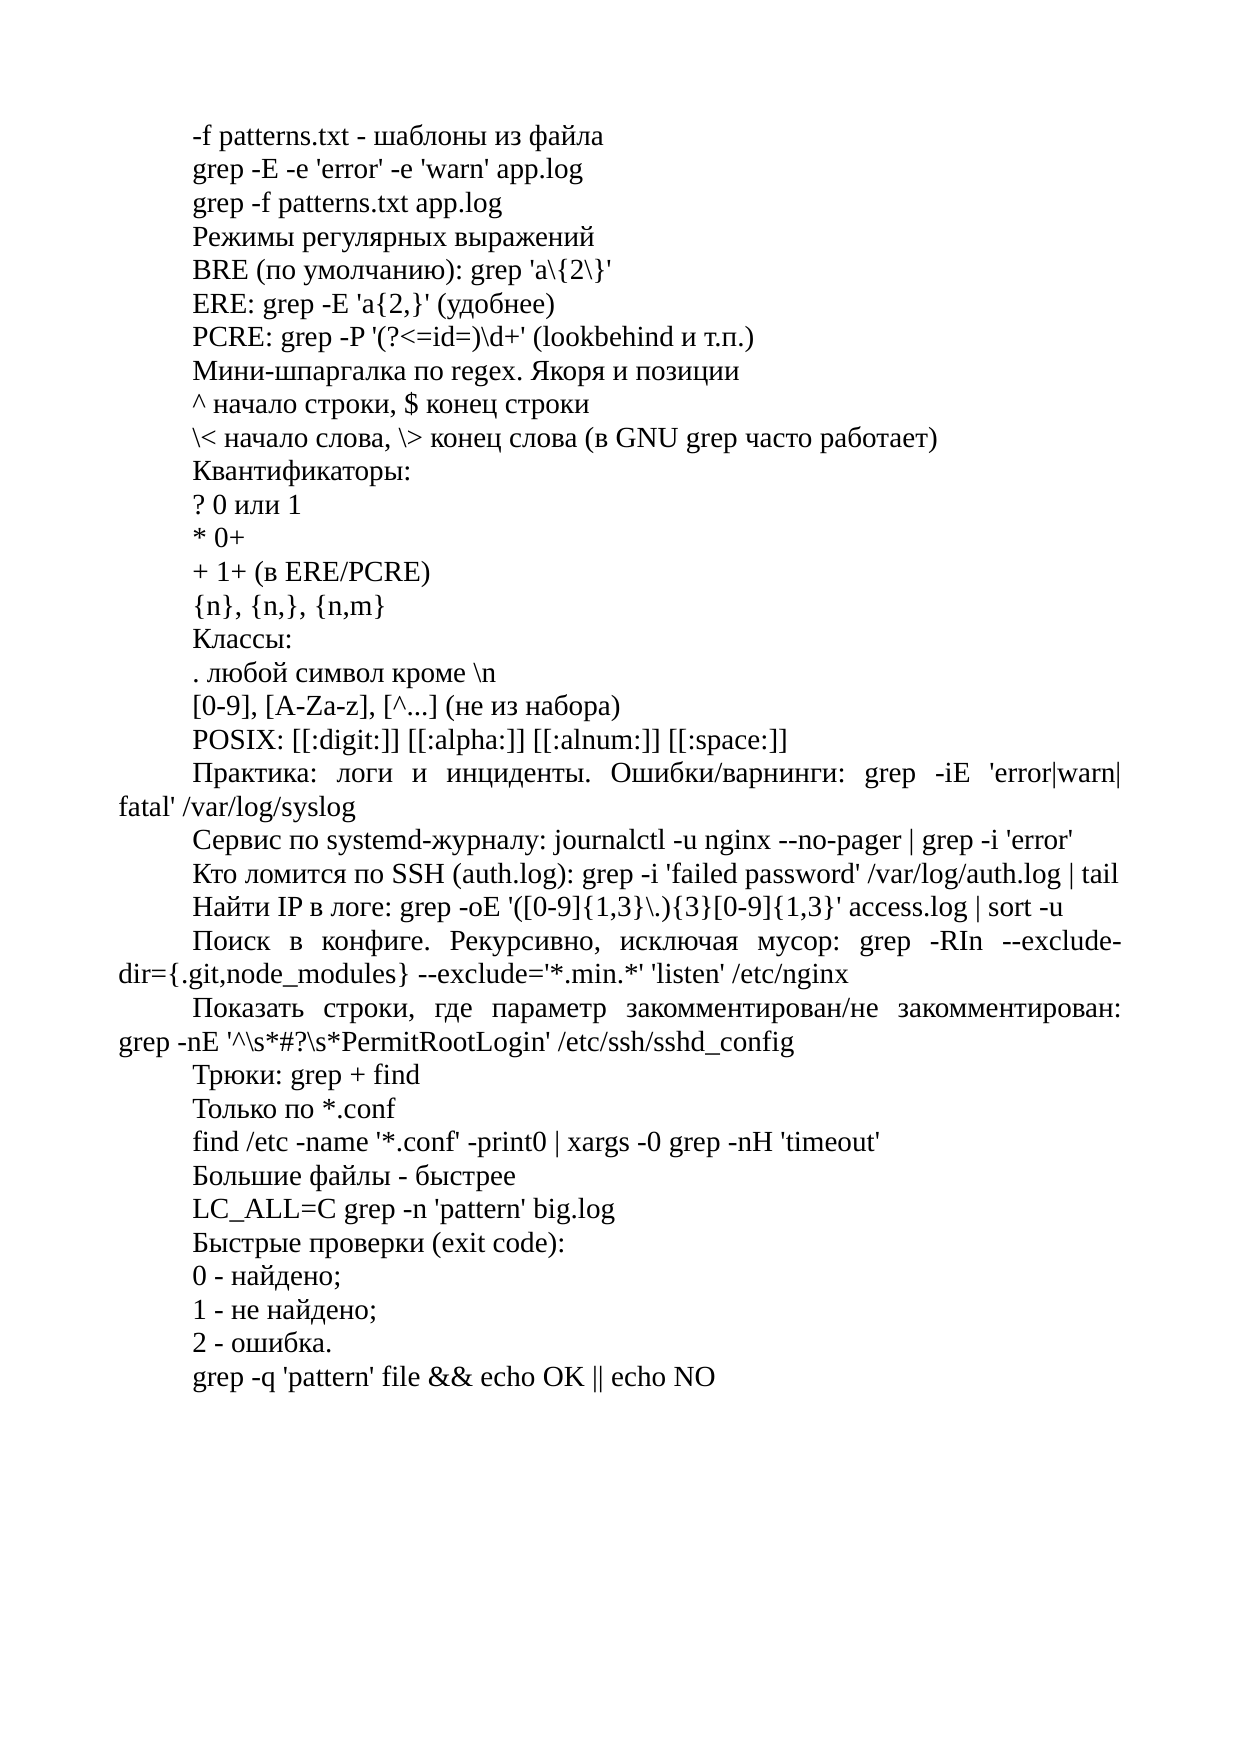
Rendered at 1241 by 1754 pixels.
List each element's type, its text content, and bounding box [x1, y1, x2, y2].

text ^ начало строки, $ конец строки [118, 386, 1122, 420]
text Только по *.conf [118, 1091, 1122, 1124]
text Классы: [118, 621, 1122, 655]
text + 1+ (в ERE/PCRE) [118, 554, 1122, 588]
text Режимы регулярных выражений [118, 219, 1122, 252]
text 2 - ошибка. [118, 1326, 1122, 1359]
text grep -q 'pattern' file && echo OK || echo NO [118, 1359, 1122, 1393]
text grep -f patterns.txt app.log [118, 185, 1122, 219]
text POSIX: [[:digit:]] [[:alpha:]] [[:alnum:]] [[:space:]] [118, 722, 1122, 755]
text [0-9], [A-Za-z], [^...] (не из набора) [118, 688, 1122, 722]
text BRE (по умолчанию): grep 'a\{2\}' [118, 252, 1122, 286]
text grep -E -e 'error' -e 'warn' app.log [118, 152, 1122, 185]
text Показать строки, где параметр закомментирован/не закомментирован: grep -nE '^\s*#?\s*PermitRootLogin' /etc/ssh/sshd_config [118, 990, 1122, 1057]
text Поиск в конфиге. Рекурсивно, исключая мусор: grep -RIn --exclude-dir={.git,node_modules} --exclude='*.min.*' 'listen' /etc/nginx [118, 923, 1122, 990]
text 0 - найдено; [118, 1258, 1122, 1292]
text Быстрые проверки (exit code): [118, 1225, 1122, 1258]
text Большие файлы - быстрее [118, 1158, 1122, 1191]
text Кто ломится по SSH (auth.log): grep -i 'failed password' /var/log/auth.log | tail [118, 856, 1122, 889]
text \< начало слова, \> конец слова (в GNU grep часто работает) [118, 420, 1122, 453]
text PCRE: grep -P '(?<=id=)\d+' (lookbehind и т.п.) [118, 319, 1122, 353]
text Сервис по systemd-журналу: journalctl -u nginx --no-pager | grep -i 'error' [118, 822, 1122, 856]
text Найти IP в логе: grep -oE '([0-9]{1,3}\.){3}[0-9]{1,3}' access.log | sort -u [118, 889, 1122, 923]
text ? 0 или 1 [118, 487, 1122, 521]
text Квантификаторы: [118, 453, 1122, 487]
text -f patterns.txt - шаблоны из файла [118, 118, 1122, 152]
text 1 - не найдено; [118, 1292, 1122, 1326]
text Практика: логи и инциденты. Ошибки/варнинги: grep -iE 'error|warn|fatal' /var/log/syslog [118, 755, 1122, 822]
text {n}, {n,}, {n,m} [118, 588, 1122, 621]
text ERE: grep -E 'a{2,}' (удобнее) [118, 286, 1122, 319]
text Мини-шпаргалка по regex. Якоря и позиции [118, 353, 1122, 386]
text LC_ALL=C grep -n 'pattern' big.log [118, 1191, 1122, 1225]
text . любой символ кроме \n [118, 655, 1122, 688]
text * 0+ [118, 521, 1122, 554]
text find /etc -name '*.conf' -print0 | xargs -0 grep -nH 'timeout' [118, 1124, 1122, 1158]
text Трюки: grep + find [118, 1057, 1122, 1091]
